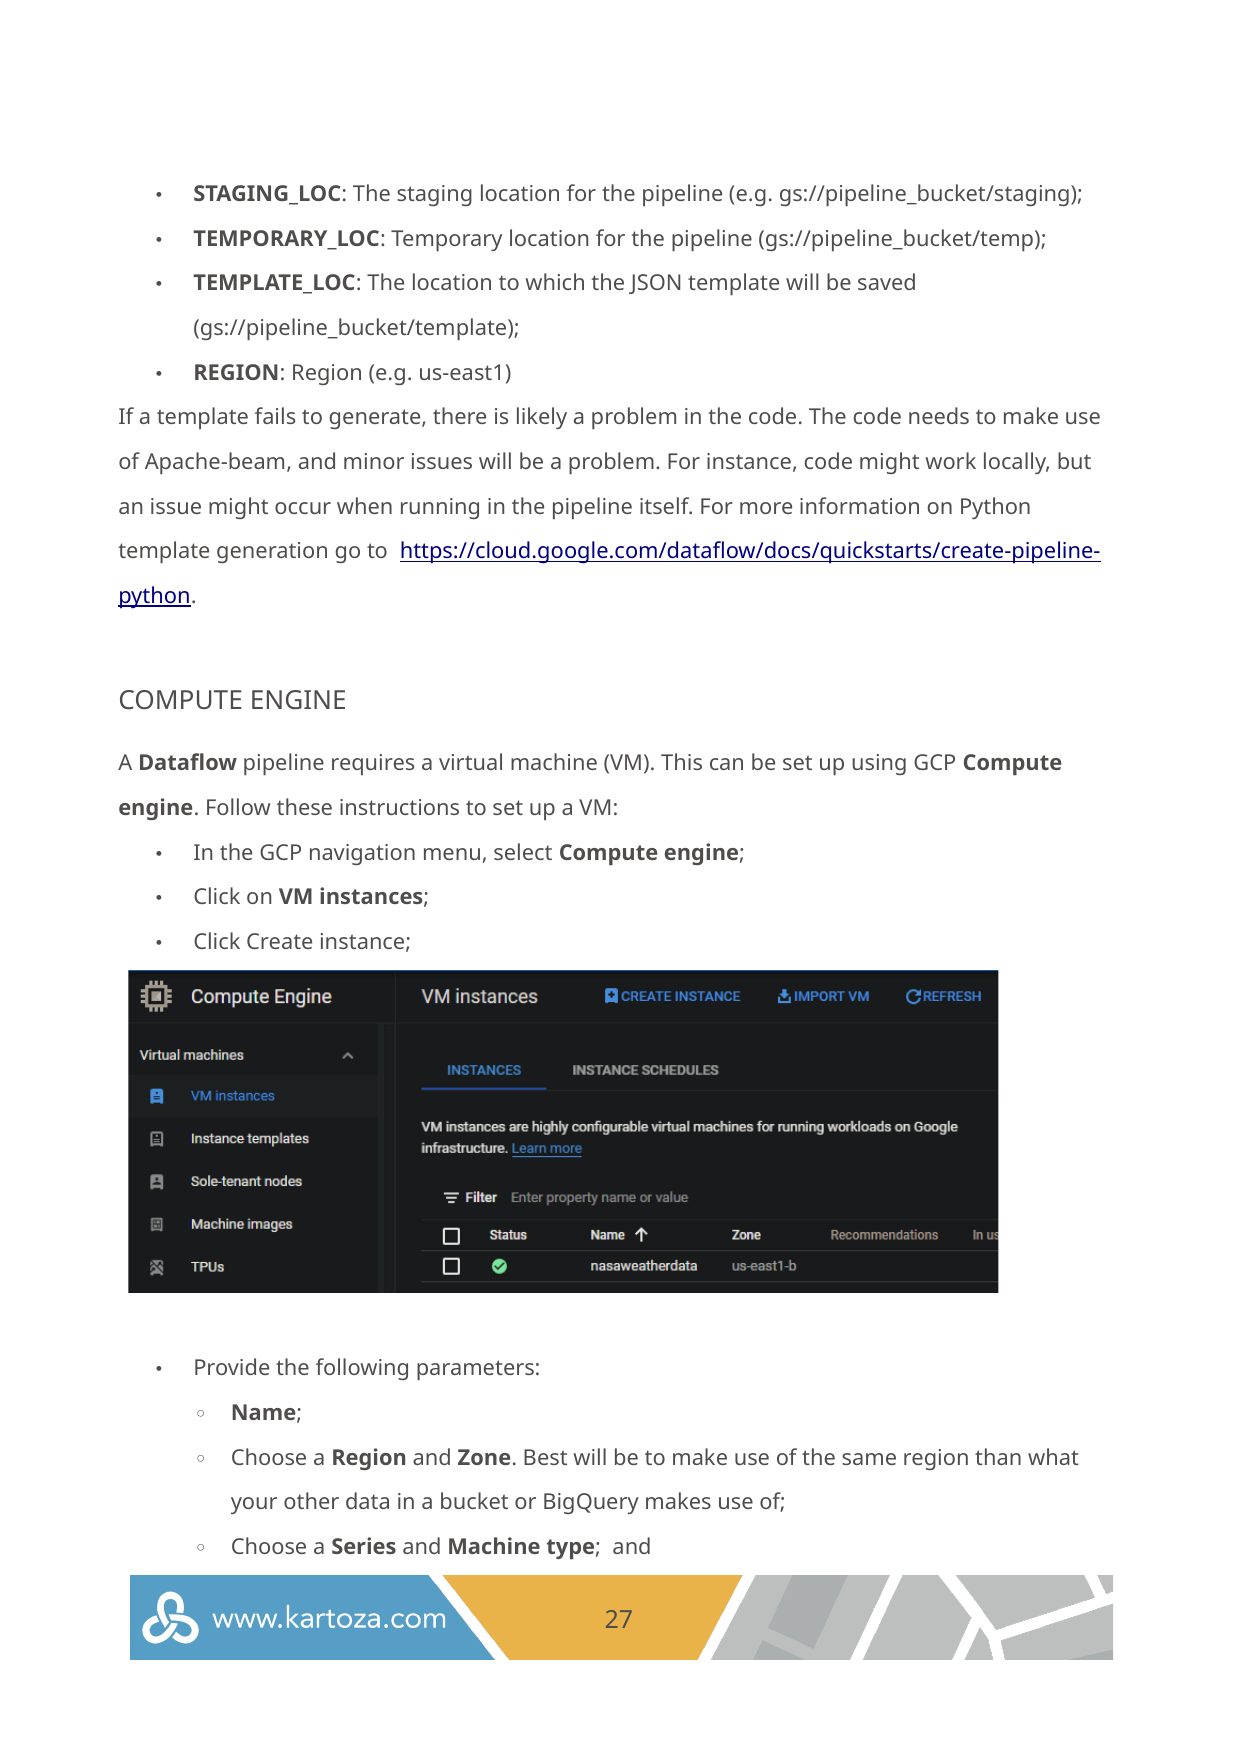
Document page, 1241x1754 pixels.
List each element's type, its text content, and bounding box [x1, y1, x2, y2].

list Choose a Series and Machine type; and [193, 1531, 1122, 1561]
text If a template fails to generate, there is likely a problem in the code. The code needs to make use of Apache-beam, and minor issues will be a problem. For instance, code might work locally, but an issue might occur when running in the pipeline itself. For more information on Python template generation go to https://cloud.google.com/dataflow/docs/quickstarts/create-pipeline-python. [118, 401, 1122, 610]
list TEMPORARY_LOC: Temporary location for the pipeline (gs://pipeline_bucket/temp); [156, 223, 1122, 252]
list STAGING_LOC: The staging location for the pipeline (e.g. gs://pipeline_bucket/staging); [156, 178, 1122, 208]
list Provide the following parameters: [156, 1352, 1122, 1382]
list Name; [193, 1397, 1122, 1427]
list TEMPLATE_LOC: The location to which the JSON template will be saved (gs://pipeline_bucket/template); [156, 267, 1122, 342]
subtitle Compute engine [118, 681, 1122, 717]
list Choose a Region and Zone. Best will be to make use of the same region than what your other data in a bucket or BigQuery makes use of; [193, 1442, 1122, 1516]
picture [128, 970, 999, 1293]
text A Dataflow pipeline requires a virtual machine (VM). This can be set up using GCP Compute engine. Follow these instructions to set up a VM: [118, 747, 1122, 822]
list REGION: Region (e.g. us-east1) [156, 357, 1122, 386]
list Click on VM instances; [156, 881, 1122, 911]
list In the GCP navigation menu, select Compute engine; [156, 837, 1122, 866]
picture [130, 1575, 1114, 1660]
list Click Create instance; [156, 926, 1122, 956]
